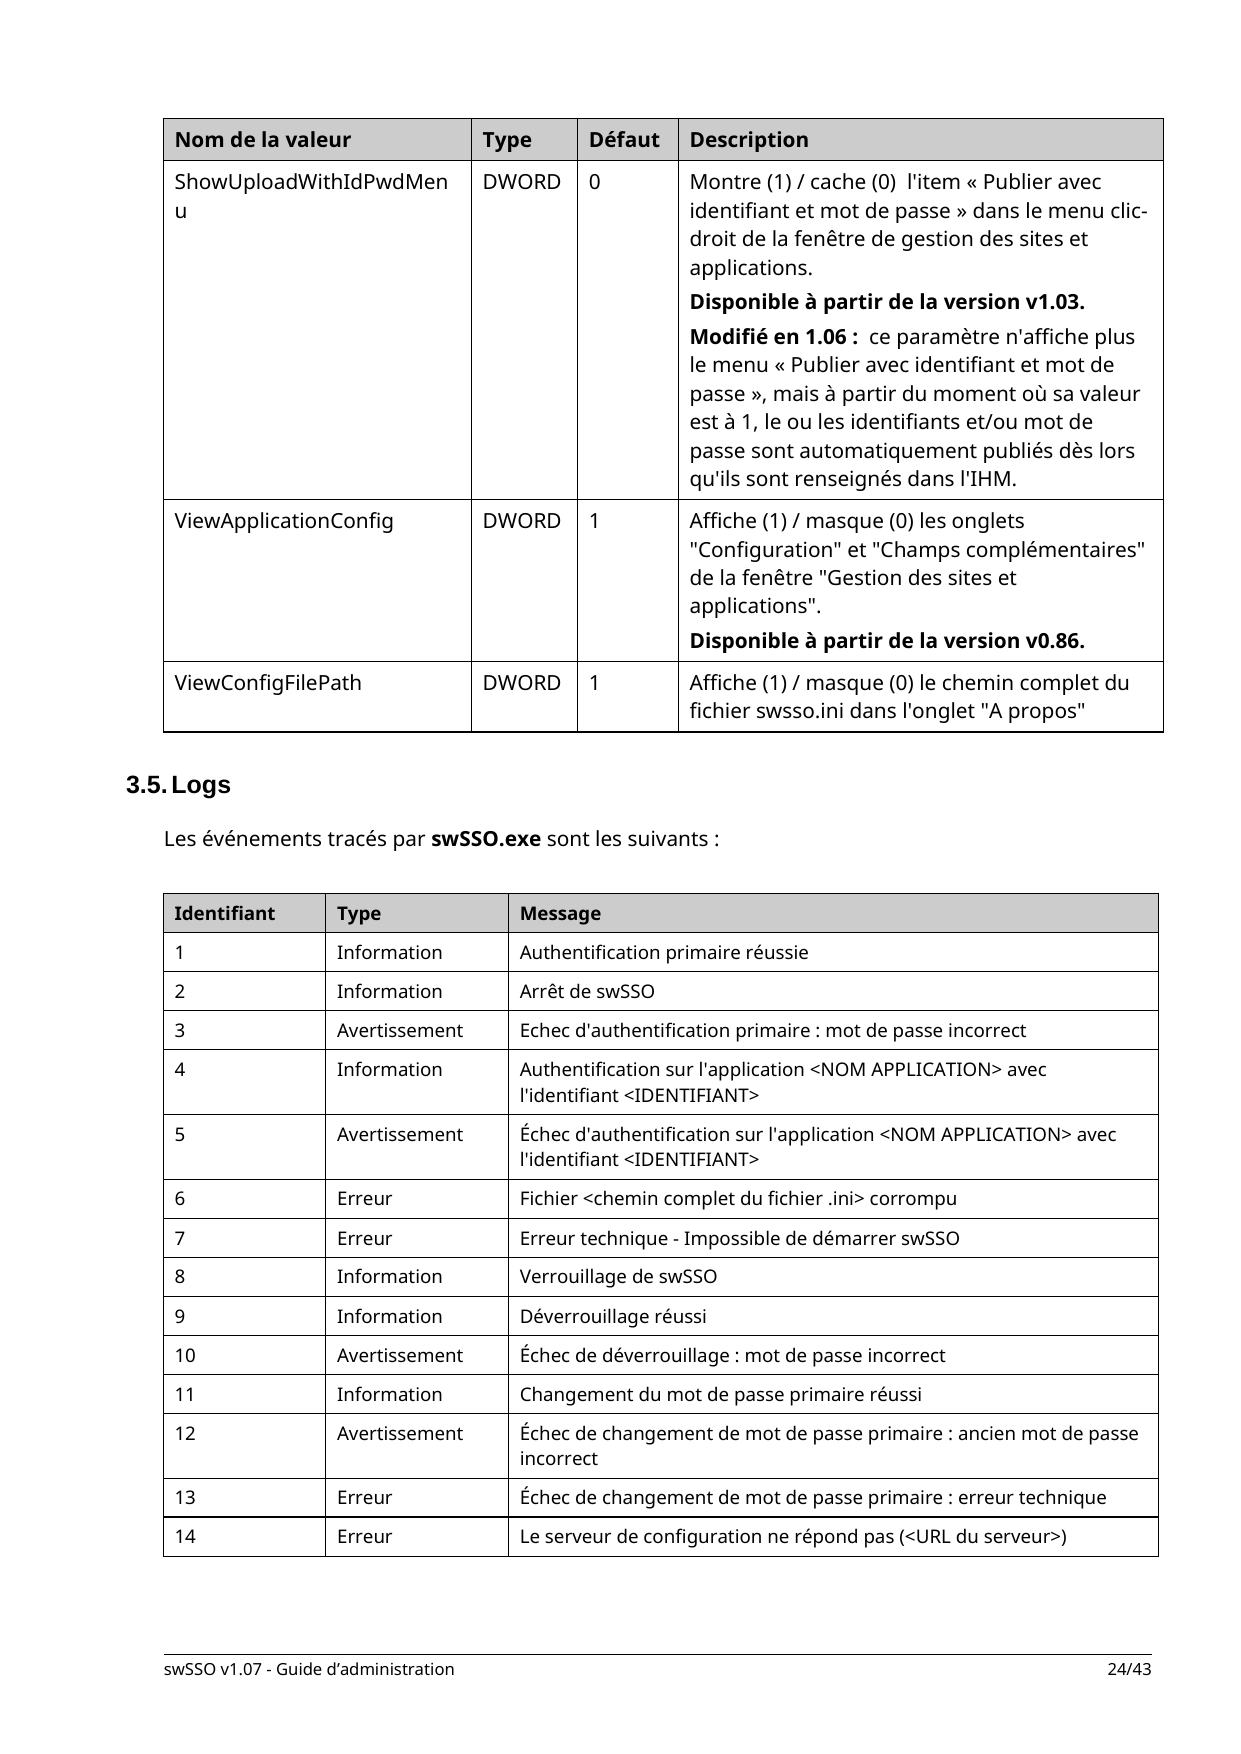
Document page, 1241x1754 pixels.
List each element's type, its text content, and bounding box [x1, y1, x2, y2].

table_cell 6 [164, 1180, 325, 1217]
table_cell DWORD [472, 662, 577, 731]
table_cell Changement du mot de passe primaire réussi [509, 1375, 1158, 1413]
table_cell Fichier <chemin complet du fichier .ini> corrompu [509, 1180, 1158, 1217]
table_cell Déverrouillage réussi [509, 1297, 1158, 1335]
table_cell 1 [164, 933, 325, 971]
table_cell Le serveur de configuration ne répond pas (<URL du serveur>) [509, 1518, 1158, 1556]
table_header Message [509, 894, 1158, 932]
table_cell Information [326, 1258, 508, 1296]
table_cell Affiche (1) / masque (0) le chemin complet du fichier swsso.ini dans l'onglet "A propos" [679, 662, 1163, 731]
table_header Défaut [578, 119, 678, 160]
table_cell DWORD [472, 500, 577, 661]
table_cell Erreur [326, 1180, 508, 1217]
table_cell Arrêt de swSSO [509, 972, 1158, 1010]
table_cell Erreur technique - Impossible de démarrer swSSO [509, 1219, 1158, 1257]
table_cell Avertissement [326, 1115, 508, 1178]
table_cell 5 [164, 1115, 325, 1178]
table_cell 4 [164, 1050, 325, 1114]
table_cell 14 [164, 1518, 325, 1556]
table_cell 10 [164, 1336, 325, 1374]
table_cell Echec d'authentification primaire : mot de passe incorrect [509, 1011, 1158, 1049]
table_cell 1 [578, 662, 678, 731]
table_cell Affiche (1) / masque (0) les onglets "Configuration" et "Champs complémentaires" de la fenêtre "Gestion des sites et applications". Disponible à partir de la version v0.86. [679, 500, 1163, 661]
table_cell 1 [578, 500, 678, 661]
table_cell Authentification sur l'application <NOM APPLICATION> avec l'identifiant <IDENTIFIANT> [509, 1050, 1158, 1114]
table_cell Échec de déverrouillage : mot de passe incorrect [509, 1336, 1158, 1374]
table_cell Avertissement [326, 1414, 508, 1477]
table_cell Information [326, 1050, 508, 1114]
table_cell ShowUploadWithIdPwdMenu [164, 161, 471, 499]
table_cell Information [326, 972, 508, 1010]
table_cell Information [326, 1375, 508, 1413]
table_header Type [472, 119, 577, 160]
table_cell Erreur [326, 1518, 508, 1556]
table_cell Erreur [326, 1479, 508, 1516]
table_cell DWORD [472, 161, 577, 499]
table_cell Avertissement [326, 1336, 508, 1374]
text Les événements tracés par swSSO.exe sont les suivants : [164, 824, 1152, 852]
table_cell 9 [164, 1297, 325, 1335]
table_cell Montre (1) / cache (0) l'item « Publier avec identifiant et mot de passe » dans le menu clic-droit de la fenêtre de gestion des sites et applications. Disponible à partir de la version v1.03. Modifié en 1.06 : ce paramètre n'affiche plus le menu « Publier avec identifiant et mot de passe », mais à partir du moment où sa valeur est à 1, le ou les identifiants et/ou mot de passe sont automatiquement publiés dès lors qu'ils sont renseignés dans l'IHM. [679, 161, 1163, 499]
table_cell 2 [164, 972, 325, 1010]
table_cell Échec de changement de mot de passe primaire : ancien mot de passe incorrect [509, 1414, 1158, 1477]
table_cell 3 [164, 1011, 325, 1049]
table_cell Avertissement [326, 1011, 508, 1049]
table_cell Information [326, 1297, 508, 1335]
table_cell Erreur [326, 1219, 508, 1257]
table_header Identifiant [164, 894, 325, 932]
table_header Type [326, 894, 508, 932]
table_cell 13 [164, 1479, 325, 1516]
table_cell ViewConfigFilePath [164, 662, 471, 731]
table_cell 7 [164, 1219, 325, 1257]
table_cell Authentification primaire réussie [509, 933, 1158, 971]
table_cell 0 [578, 161, 678, 499]
table_cell 11 [164, 1375, 325, 1413]
table_cell Verrouillage de swSSO [509, 1258, 1158, 1296]
table_cell 8 [164, 1258, 325, 1296]
table_cell Échec d'authentification sur l'application <NOM APPLICATION> avec l'identifiant <IDENTIFIANT> [509, 1115, 1158, 1178]
subtitle Logs [126, 770, 1152, 799]
table_cell Information [326, 933, 508, 971]
table_cell ViewApplicationConfig [164, 500, 471, 661]
table_cell Échec de changement de mot de passe primaire : erreur technique [509, 1479, 1158, 1516]
table_header Description [679, 119, 1163, 160]
table_cell 12 [164, 1414, 325, 1477]
table_header Nom de la valeur [164, 119, 471, 160]
